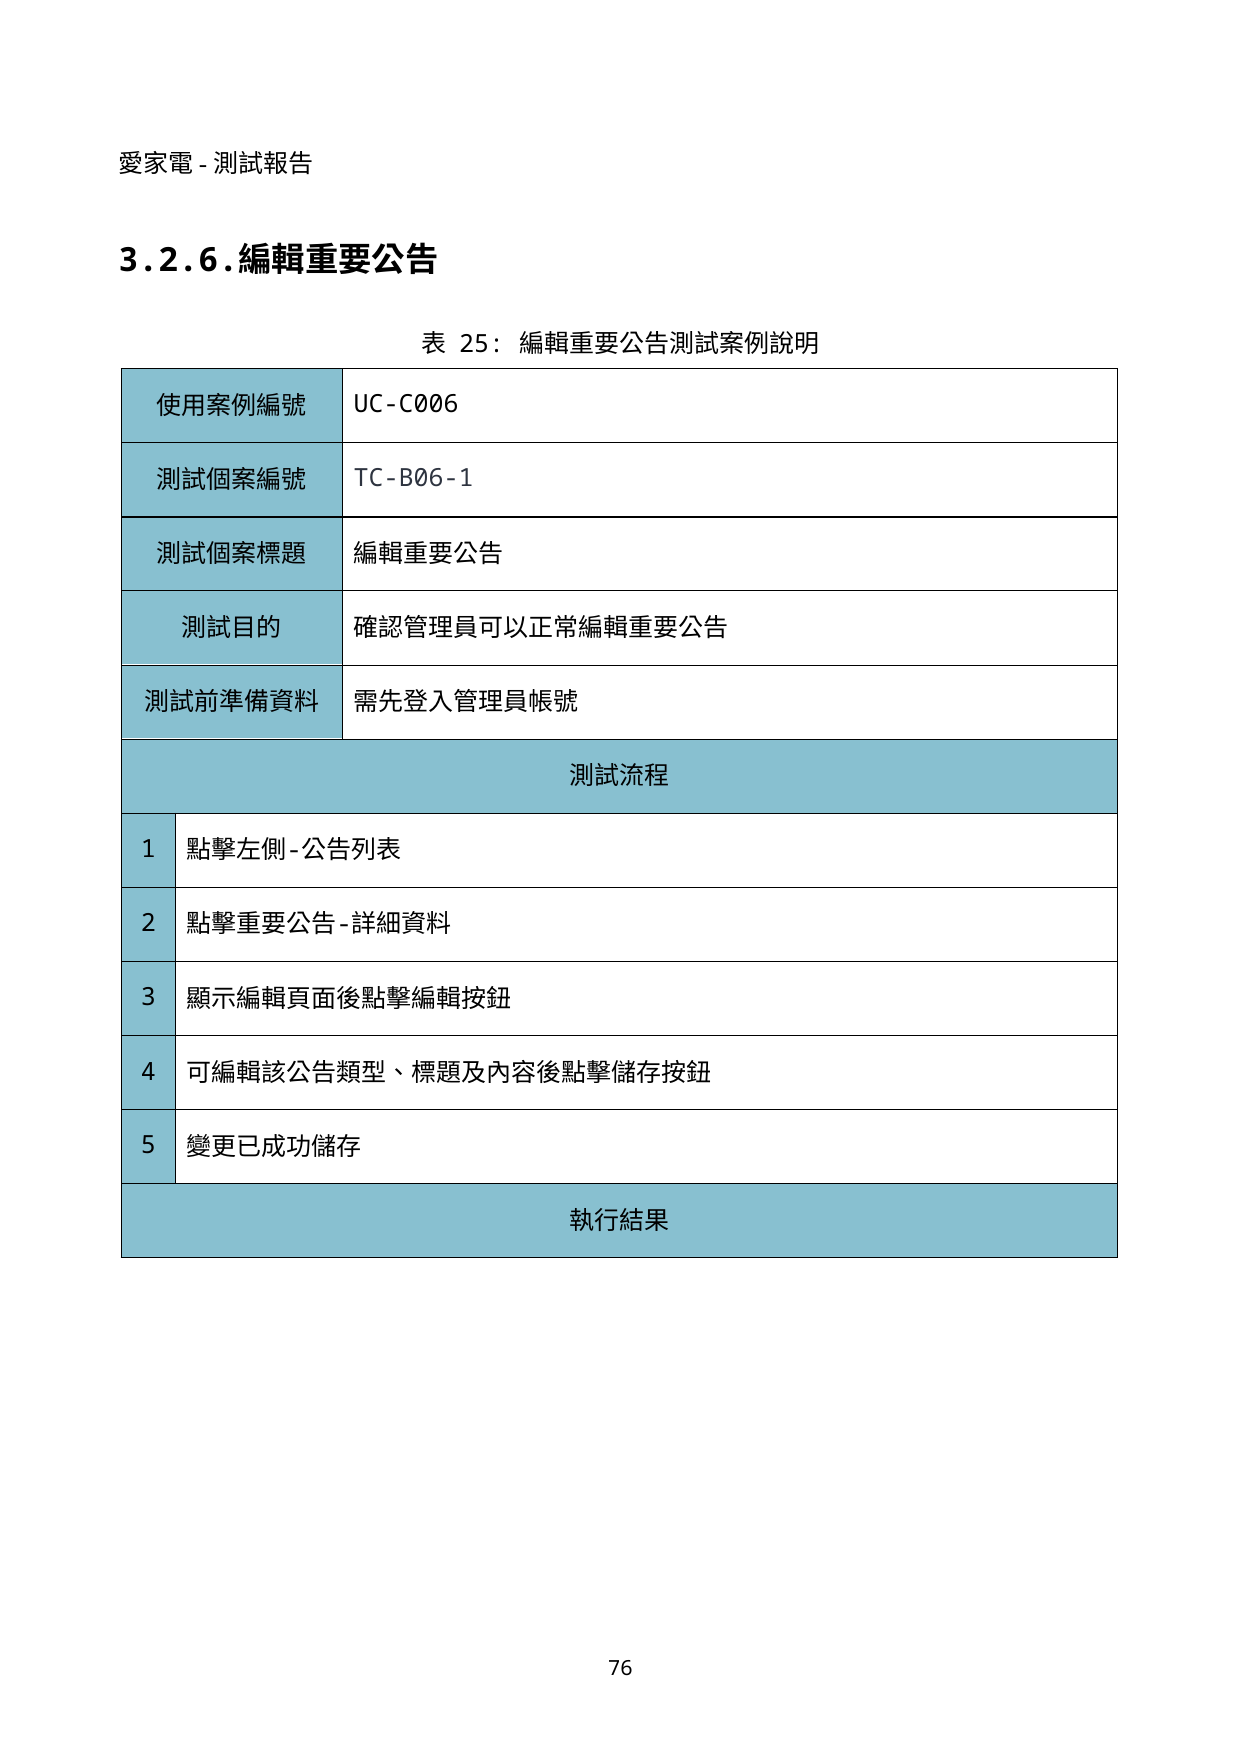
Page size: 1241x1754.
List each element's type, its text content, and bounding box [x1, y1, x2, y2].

table_cell 測試前準備資料 [122, 666, 342, 738]
table_cell 執行結果 [122, 1184, 1117, 1257]
table_cell 測試目的 [122, 591, 342, 664]
table_cell 編輯重要公告 [343, 518, 1117, 590]
table_cell 測試流程 [122, 740, 1117, 813]
table_cell TC-B06-1 [343, 443, 1117, 516]
table_cell 3 [122, 962, 175, 1035]
text 表 25: 編輯重要公告測試案例說明 [118, 323, 1122, 359]
table_cell 點擊重要公告-詳細資料 [176, 888, 1117, 961]
table_cell 測試個案標題 [122, 518, 342, 590]
table_cell 可編輯該公告類型、標題及內容後點擊儲存按鈕 [176, 1036, 1117, 1109]
table_cell 需先登入管理員帳號 [343, 666, 1117, 738]
table_cell 顯示編輯頁面後點擊編輯按鈕 [176, 962, 1117, 1035]
table_cell 1 [122, 814, 175, 887]
table_cell 4 [122, 1036, 175, 1109]
table_cell 確認管理員可以正常編輯重要公告 [343, 591, 1117, 664]
table_cell 2 [122, 888, 175, 961]
table_cell 5 [122, 1110, 175, 1183]
table_cell 測試個案編號 [122, 443, 342, 516]
table_header 使用案例編號 [122, 369, 342, 442]
table_header UC-C006 [343, 369, 1117, 442]
table_cell 點擊左側-公告列表 [176, 814, 1117, 887]
table_cell 變更已成功儲存 [176, 1110, 1117, 1183]
subtitle 3.2.6.編輯重要公告 [118, 232, 1122, 281]
